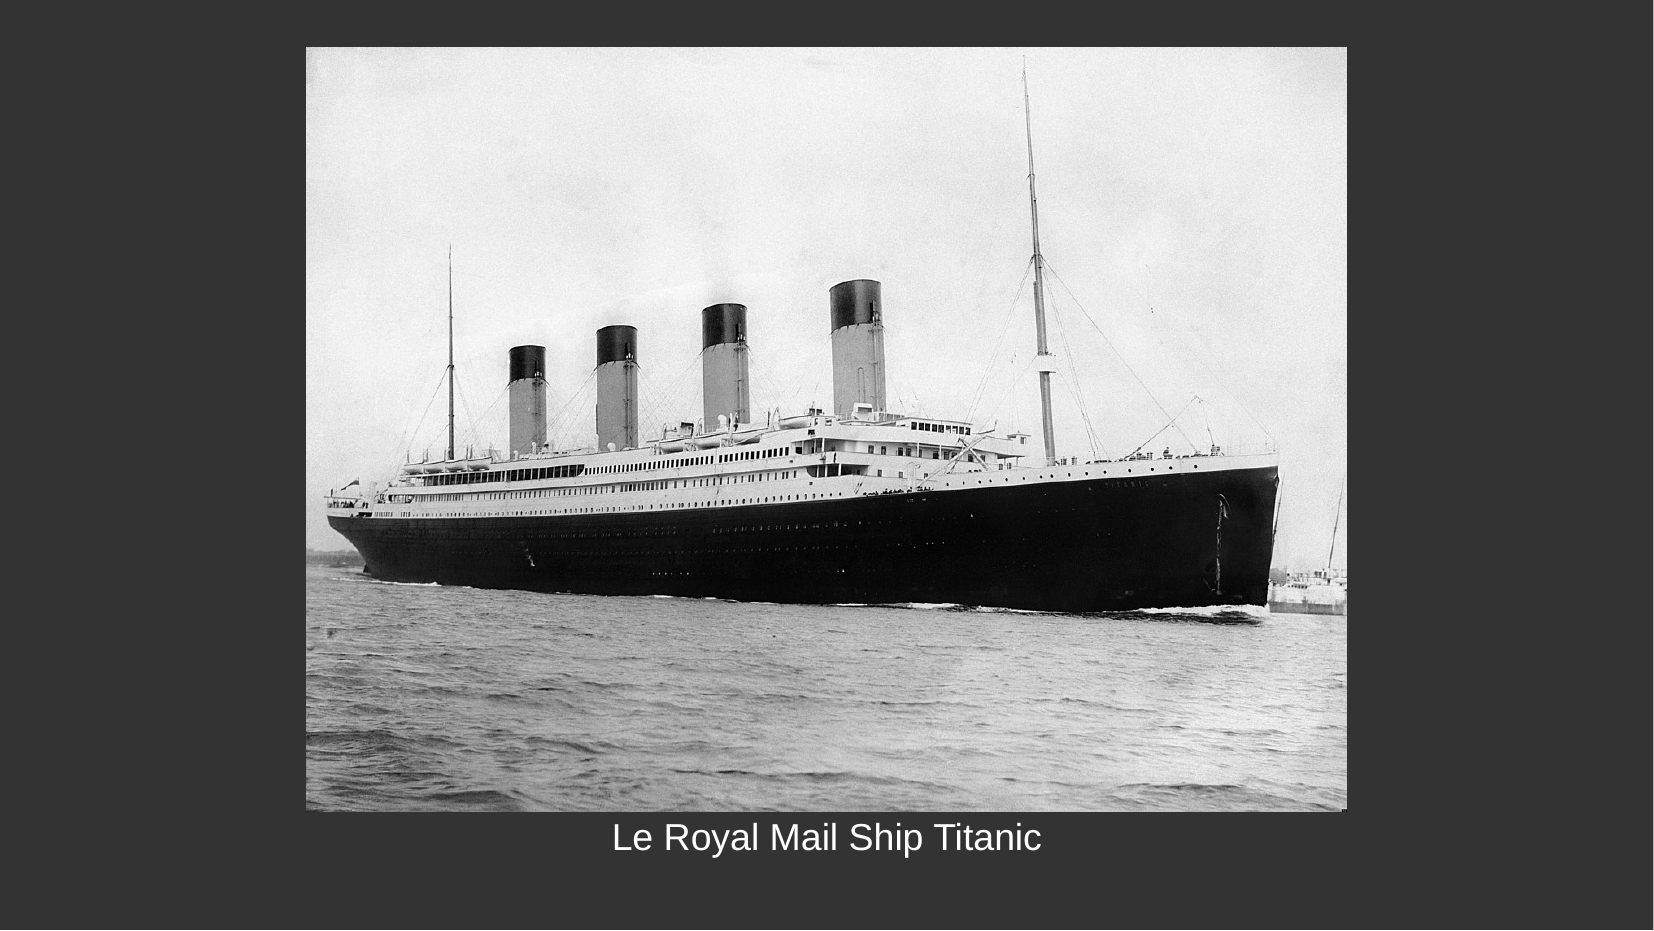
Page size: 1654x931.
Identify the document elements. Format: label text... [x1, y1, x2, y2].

text_box Le Royal Mail Ship Titanic [74, 809, 1580, 876]
picture [306, 47, 1347, 809]
